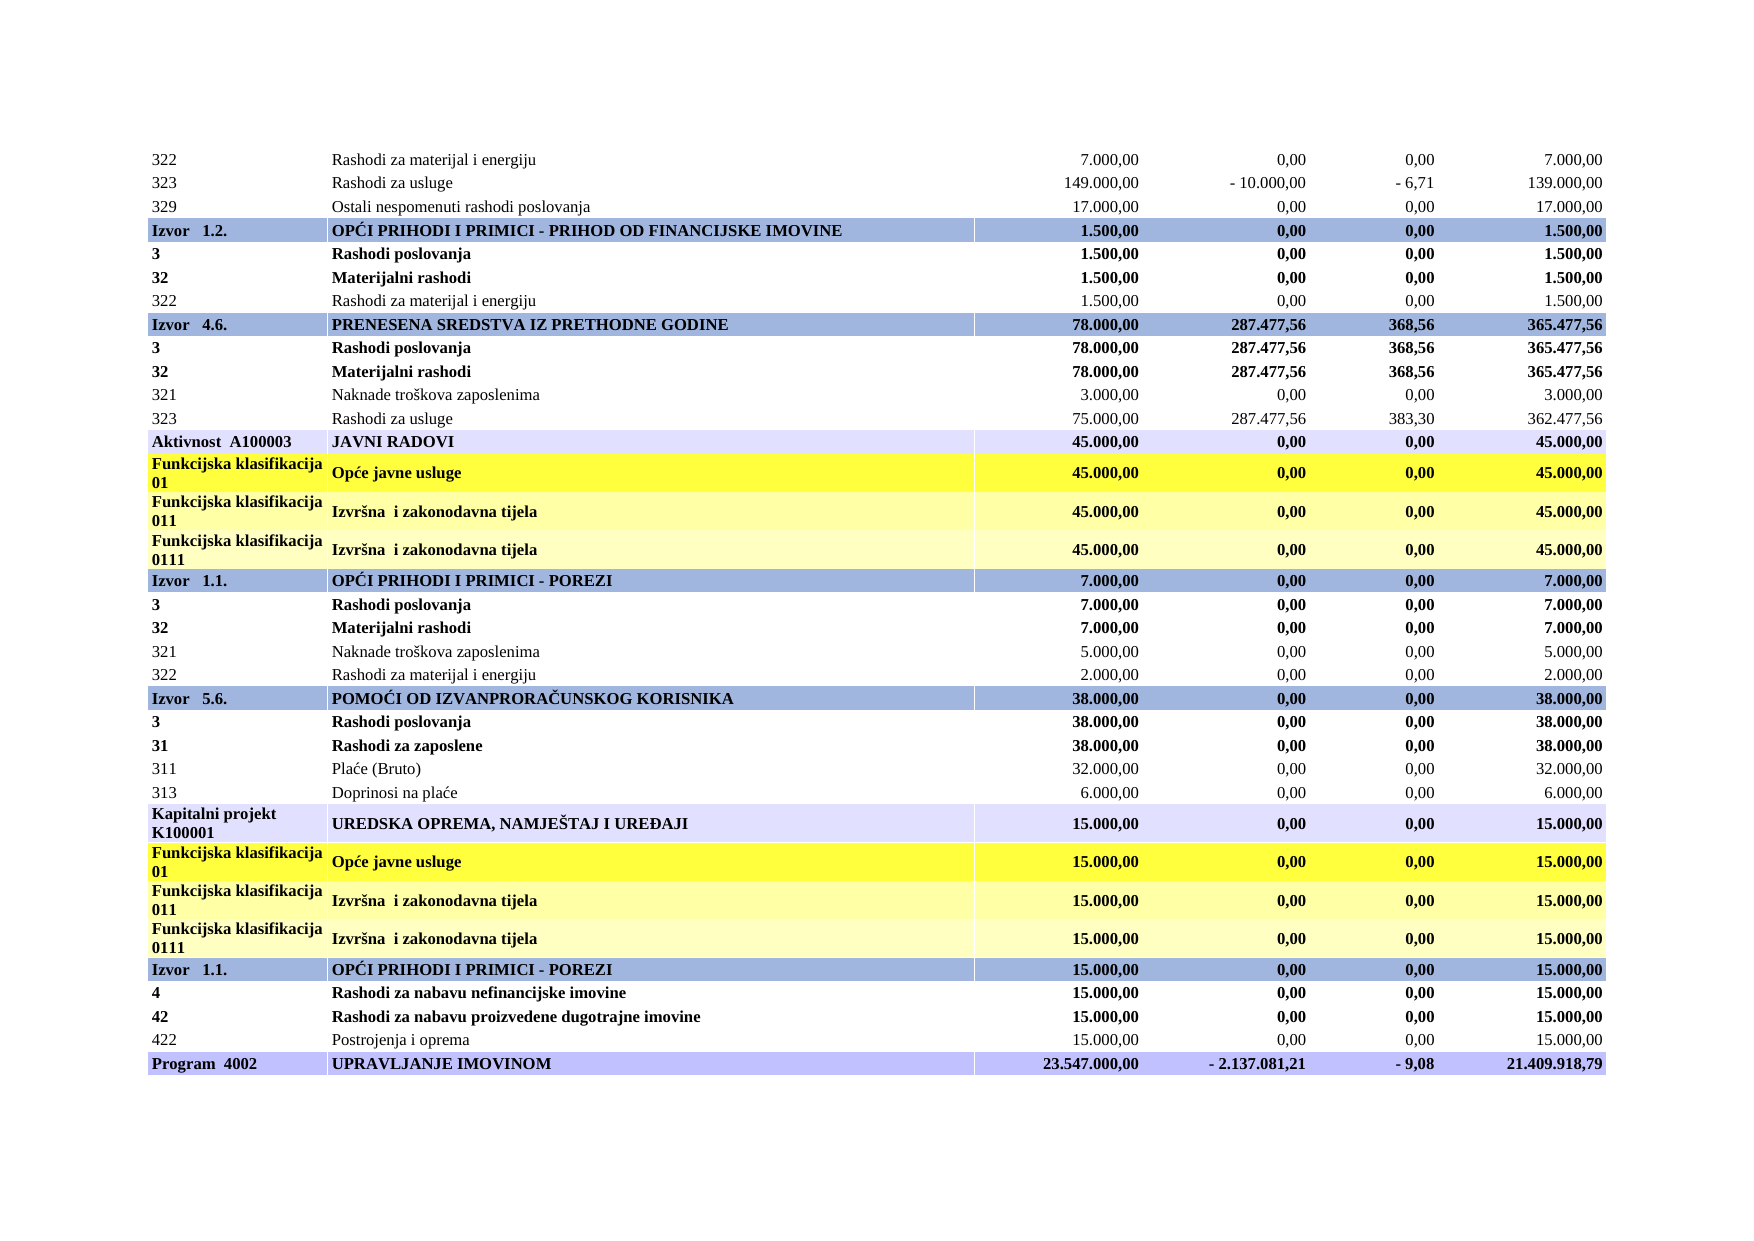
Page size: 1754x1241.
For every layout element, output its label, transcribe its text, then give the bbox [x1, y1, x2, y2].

table_cell 38.000,00 [1438, 686, 1606, 710]
table_cell 15.000,00 [1438, 981, 1606, 1004]
table_cell Plaće (Bruto) [328, 757, 974, 781]
table_cell Izvor 5.6. [148, 686, 327, 710]
table_cell Izvršna i zakonodavna tijela [328, 881, 974, 919]
table_cell 78.000,00 [975, 313, 1143, 336]
table_cell 0,00 [1143, 686, 1310, 710]
table_cell 0,00 [1143, 430, 1310, 454]
table_cell 17.000,00 [975, 195, 1143, 218]
table_cell 32.000,00 [975, 757, 1143, 781]
table_cell 0,00 [1143, 1005, 1310, 1028]
table_cell 0,00 [1310, 804, 1438, 842]
table_cell 0,00 [1310, 492, 1438, 530]
table_cell Naknade troškova zaposlenima [328, 383, 974, 407]
table_cell 23.547.000,00 [975, 1052, 1143, 1075]
table_cell 31 [148, 734, 327, 757]
table_cell 0,00 [1143, 592, 1310, 616]
table_cell 0,00 [1310, 663, 1438, 686]
table_cell Rashodi za materijal i energiju [328, 289, 974, 312]
table_cell 0,00 [1143, 881, 1310, 919]
table_cell 0,00 [1143, 919, 1310, 957]
table_cell Funkcijska klasifikacija 0111 [148, 530, 327, 569]
table_cell Rashodi za usluge [328, 171, 974, 195]
table_cell 15.000,00 [1438, 919, 1606, 957]
table_cell 0,00 [1310, 757, 1438, 781]
table_cell 287.477,56 [1143, 360, 1310, 383]
table_cell Opće javne usluge [328, 454, 974, 492]
table_cell - 6,71 [1310, 171, 1438, 195]
table_cell Rashodi za nabavu proizvedene dugotrajne imovine [328, 1005, 974, 1028]
table_cell 0,00 [1143, 454, 1310, 492]
table_cell 0,00 [1143, 265, 1310, 289]
table_cell 3 [148, 710, 327, 733]
table_cell Rashodi poslovanja [328, 336, 974, 359]
table_cell Funkcijska klasifikacija 01 [148, 843, 327, 881]
table_cell 7.000,00 [1438, 616, 1606, 639]
table_cell 1.500,00 [975, 218, 1143, 242]
table_cell Materijalni rashodi [328, 616, 974, 639]
table_cell 0,00 [1143, 289, 1310, 312]
table_cell Izvor 1.1. [148, 958, 327, 981]
table_cell 1.500,00 [975, 289, 1143, 312]
table_cell 365.477,56 [1438, 360, 1606, 383]
table_cell 1.500,00 [1438, 289, 1606, 312]
table_cell 139.000,00 [1438, 171, 1606, 195]
table_cell 7.000,00 [975, 148, 1143, 171]
table_cell Kapitalni projekt K100001 [148, 804, 327, 842]
table_cell Rashodi za materijal i energiju [328, 148, 974, 171]
table_cell Postrojenja i oprema [328, 1028, 974, 1052]
table_cell 7.000,00 [1438, 592, 1606, 616]
table_cell UPRAVLJANJE IMOVINOM [328, 1052, 974, 1075]
table_cell Doprinosi na plaće [328, 781, 974, 804]
table_cell 0,00 [1310, 454, 1438, 492]
table_cell 0,00 [1310, 781, 1438, 804]
table_cell UREDSKA OPREMA, NAMJEŠTAJ I UREĐAJI [328, 804, 974, 842]
table_cell 1.500,00 [975, 242, 1143, 265]
table_cell 7.000,00 [1438, 569, 1606, 592]
table_cell 0,00 [1143, 734, 1310, 757]
table_cell 3.000,00 [975, 383, 1143, 407]
table_cell 0,00 [1143, 781, 1310, 804]
table_cell Izvršna i zakonodavna tijela [328, 492, 974, 530]
table_cell Izvor 1.2. [148, 218, 327, 242]
table_cell 7.000,00 [975, 616, 1143, 639]
table_cell 368,56 [1310, 313, 1438, 336]
table_cell 17.000,00 [1438, 195, 1606, 218]
table_cell 15.000,00 [1438, 958, 1606, 981]
table_cell Izvor 1.1. [148, 569, 327, 592]
table_cell 321 [148, 383, 327, 407]
table_cell Aktivnost A100003 [148, 430, 327, 454]
table_cell 0,00 [1310, 1005, 1438, 1028]
table_cell Funkcijska klasifikacija 01 [148, 454, 327, 492]
table_cell Materijalni rashodi [328, 360, 974, 383]
table_cell 0,00 [1310, 981, 1438, 1004]
table_cell OPĆI PRIHODI I PRIMICI - POREZI [328, 569, 974, 592]
table_cell 0,00 [1143, 148, 1310, 171]
table_cell 38.000,00 [1438, 734, 1606, 757]
table_cell 313 [148, 781, 327, 804]
table_cell 38.000,00 [1438, 710, 1606, 733]
table_cell 0,00 [1310, 383, 1438, 407]
table_cell 78.000,00 [975, 336, 1143, 359]
table_cell 0,00 [1143, 492, 1310, 530]
table_cell 0,00 [1310, 639, 1438, 663]
table_cell 7.000,00 [975, 592, 1143, 616]
table_cell 362.477,56 [1438, 407, 1606, 430]
table_cell 0,00 [1143, 218, 1310, 242]
table_cell 15.000,00 [975, 919, 1143, 957]
table_cell 38.000,00 [975, 686, 1143, 710]
table_cell Rashodi poslovanja [328, 592, 974, 616]
table_cell 0,00 [1143, 530, 1310, 569]
table_cell 32.000,00 [1438, 757, 1606, 781]
table_cell 0,00 [1143, 242, 1310, 265]
table_cell OPĆI PRIHODI I PRIMICI - PRIHOD OD FINANCIJSKE IMOVINE [328, 218, 974, 242]
table_cell 0,00 [1310, 958, 1438, 981]
table_cell 0,00 [1310, 242, 1438, 265]
table_cell 15.000,00 [1438, 1028, 1606, 1052]
table_cell 45.000,00 [1438, 454, 1606, 492]
table_cell Rashodi za nabavu nefinancijske imovine [328, 981, 974, 1004]
table_cell JAVNI RADOVI [328, 430, 974, 454]
table_cell 38.000,00 [975, 734, 1143, 757]
table_cell 0,00 [1143, 958, 1310, 981]
table_cell 15.000,00 [975, 958, 1143, 981]
table_cell 0,00 [1143, 195, 1310, 218]
table_cell Opće javne usluge [328, 843, 974, 881]
table_cell Rashodi poslovanja [328, 242, 974, 265]
table_cell 15.000,00 [975, 881, 1143, 919]
table_cell POMOĆI OD IZVANPRORAČUNSKOG KORISNIKA [328, 686, 974, 710]
table_cell 0,00 [1310, 1028, 1438, 1052]
table_cell 0,00 [1143, 843, 1310, 881]
table_cell 45.000,00 [1438, 430, 1606, 454]
table_cell 75.000,00 [975, 407, 1143, 430]
table_cell 15.000,00 [975, 843, 1143, 881]
table_cell 15.000,00 [975, 1005, 1143, 1028]
table_cell Rashodi za materijal i energiju [328, 663, 974, 686]
table_cell Program 4002 [148, 1052, 327, 1075]
table_cell Funkcijska klasifikacija 011 [148, 492, 327, 530]
table_cell 0,00 [1310, 148, 1438, 171]
table_cell 365.477,56 [1438, 313, 1606, 336]
table_cell 0,00 [1143, 757, 1310, 781]
table_cell 0,00 [1310, 218, 1438, 242]
table_cell 368,56 [1310, 336, 1438, 359]
table_cell 1.500,00 [1438, 265, 1606, 289]
table_cell 0,00 [1310, 265, 1438, 289]
table_cell 0,00 [1310, 289, 1438, 312]
table_cell 422 [148, 1028, 327, 1052]
table_cell 7.000,00 [975, 569, 1143, 592]
table_cell 45.000,00 [1438, 492, 1606, 530]
table_cell 0,00 [1310, 919, 1438, 957]
table_cell 149.000,00 [975, 171, 1143, 195]
table_cell 0,00 [1310, 881, 1438, 919]
table_cell 0,00 [1143, 639, 1310, 663]
table_cell 0,00 [1310, 592, 1438, 616]
table_cell 21.409.918,79 [1438, 1052, 1606, 1075]
table_cell Rashodi za zaposlene [328, 734, 974, 757]
table_cell Rashodi poslovanja [328, 710, 974, 733]
table_cell 365.477,56 [1438, 336, 1606, 359]
table_cell 5.000,00 [1438, 639, 1606, 663]
table_cell 0,00 [1143, 616, 1310, 639]
table_cell 3.000,00 [1438, 383, 1606, 407]
table_cell 0,00 [1310, 569, 1438, 592]
table_cell 0,00 [1143, 663, 1310, 686]
table_cell 32 [148, 360, 327, 383]
table_cell 15.000,00 [1438, 804, 1606, 842]
table_cell 368,56 [1310, 360, 1438, 383]
table_cell Izvor 4.6. [148, 313, 327, 336]
table_cell 6.000,00 [1438, 781, 1606, 804]
table_cell 1.500,00 [1438, 218, 1606, 242]
table_cell 322 [148, 289, 327, 312]
table_cell OPĆI PRIHODI I PRIMICI - POREZI [328, 958, 974, 981]
table_cell 15.000,00 [1438, 881, 1606, 919]
table_cell 1.500,00 [1438, 242, 1606, 265]
table_cell Izvršna i zakonodavna tijela [328, 530, 974, 569]
table_cell 323 [148, 407, 327, 430]
table_cell 32 [148, 265, 327, 289]
table_cell 45.000,00 [975, 530, 1143, 569]
table_cell Naknade troškova zaposlenima [328, 639, 974, 663]
table_cell PRENESENA SREDSTVA IZ PRETHODNE GODINE [328, 313, 974, 336]
table_cell 0,00 [1310, 195, 1438, 218]
table_cell 78.000,00 [975, 360, 1143, 383]
table_cell 287.477,56 [1143, 313, 1310, 336]
table_cell 0,00 [1143, 804, 1310, 842]
table_cell 0,00 [1143, 383, 1310, 407]
table_cell 0,00 [1310, 530, 1438, 569]
table_cell 0,00 [1143, 710, 1310, 733]
table_cell 0,00 [1310, 710, 1438, 733]
table_cell 15.000,00 [1438, 843, 1606, 881]
table_cell 321 [148, 639, 327, 663]
table_cell 2.000,00 [975, 663, 1143, 686]
table_cell 4 [148, 981, 327, 1004]
table_cell 2.000,00 [1438, 663, 1606, 686]
table_cell 0,00 [1310, 843, 1438, 881]
table_cell 0,00 [1310, 686, 1438, 710]
table_cell Materijalni rashodi [328, 265, 974, 289]
table_cell 15.000,00 [975, 1028, 1143, 1052]
table_cell 7.000,00 [1438, 148, 1606, 171]
table_cell Funkcijska klasifikacija 0111 [148, 919, 327, 957]
table_cell 45.000,00 [975, 492, 1143, 530]
table_cell 0,00 [1143, 569, 1310, 592]
table_cell 0,00 [1310, 616, 1438, 639]
table_cell Izvršna i zakonodavna tijela [328, 919, 974, 957]
table_cell 15.000,00 [975, 981, 1143, 1004]
table_cell 3 [148, 592, 327, 616]
table_cell 45.000,00 [1438, 530, 1606, 569]
table_cell 1.500,00 [975, 265, 1143, 289]
table_cell 322 [148, 148, 327, 171]
table_cell 0,00 [1310, 734, 1438, 757]
table_cell 38.000,00 [975, 710, 1143, 733]
table_cell 5.000,00 [975, 639, 1143, 663]
table_cell 287.477,56 [1143, 407, 1310, 430]
table_cell Ostali nespomenuti rashodi poslovanja [328, 195, 974, 218]
table_cell 42 [148, 1005, 327, 1028]
table_cell 0,00 [1310, 430, 1438, 454]
table_cell 15.000,00 [975, 804, 1143, 842]
table_cell 0,00 [1143, 1028, 1310, 1052]
table_cell - 9,08 [1310, 1052, 1438, 1075]
table_cell Funkcijska klasifikacija 011 [148, 881, 327, 919]
table_cell 45.000,00 [975, 454, 1143, 492]
table_cell 329 [148, 195, 327, 218]
table_cell - 10.000,00 [1143, 171, 1310, 195]
table_cell Rashodi za usluge [328, 407, 974, 430]
table_cell 45.000,00 [975, 430, 1143, 454]
table_cell 323 [148, 171, 327, 195]
table_cell 3 [148, 242, 327, 265]
table_cell 15.000,00 [1438, 1005, 1606, 1028]
table_cell 3 [148, 336, 327, 359]
table_cell 383,30 [1310, 407, 1438, 430]
table_cell 311 [148, 757, 327, 781]
table_cell 287.477,56 [1143, 336, 1310, 359]
table_cell 322 [148, 663, 327, 686]
table_cell - 2.137.081,21 [1143, 1052, 1310, 1075]
table_cell 32 [148, 616, 327, 639]
table_cell 0,00 [1143, 981, 1310, 1004]
table_cell 6.000,00 [975, 781, 1143, 804]
